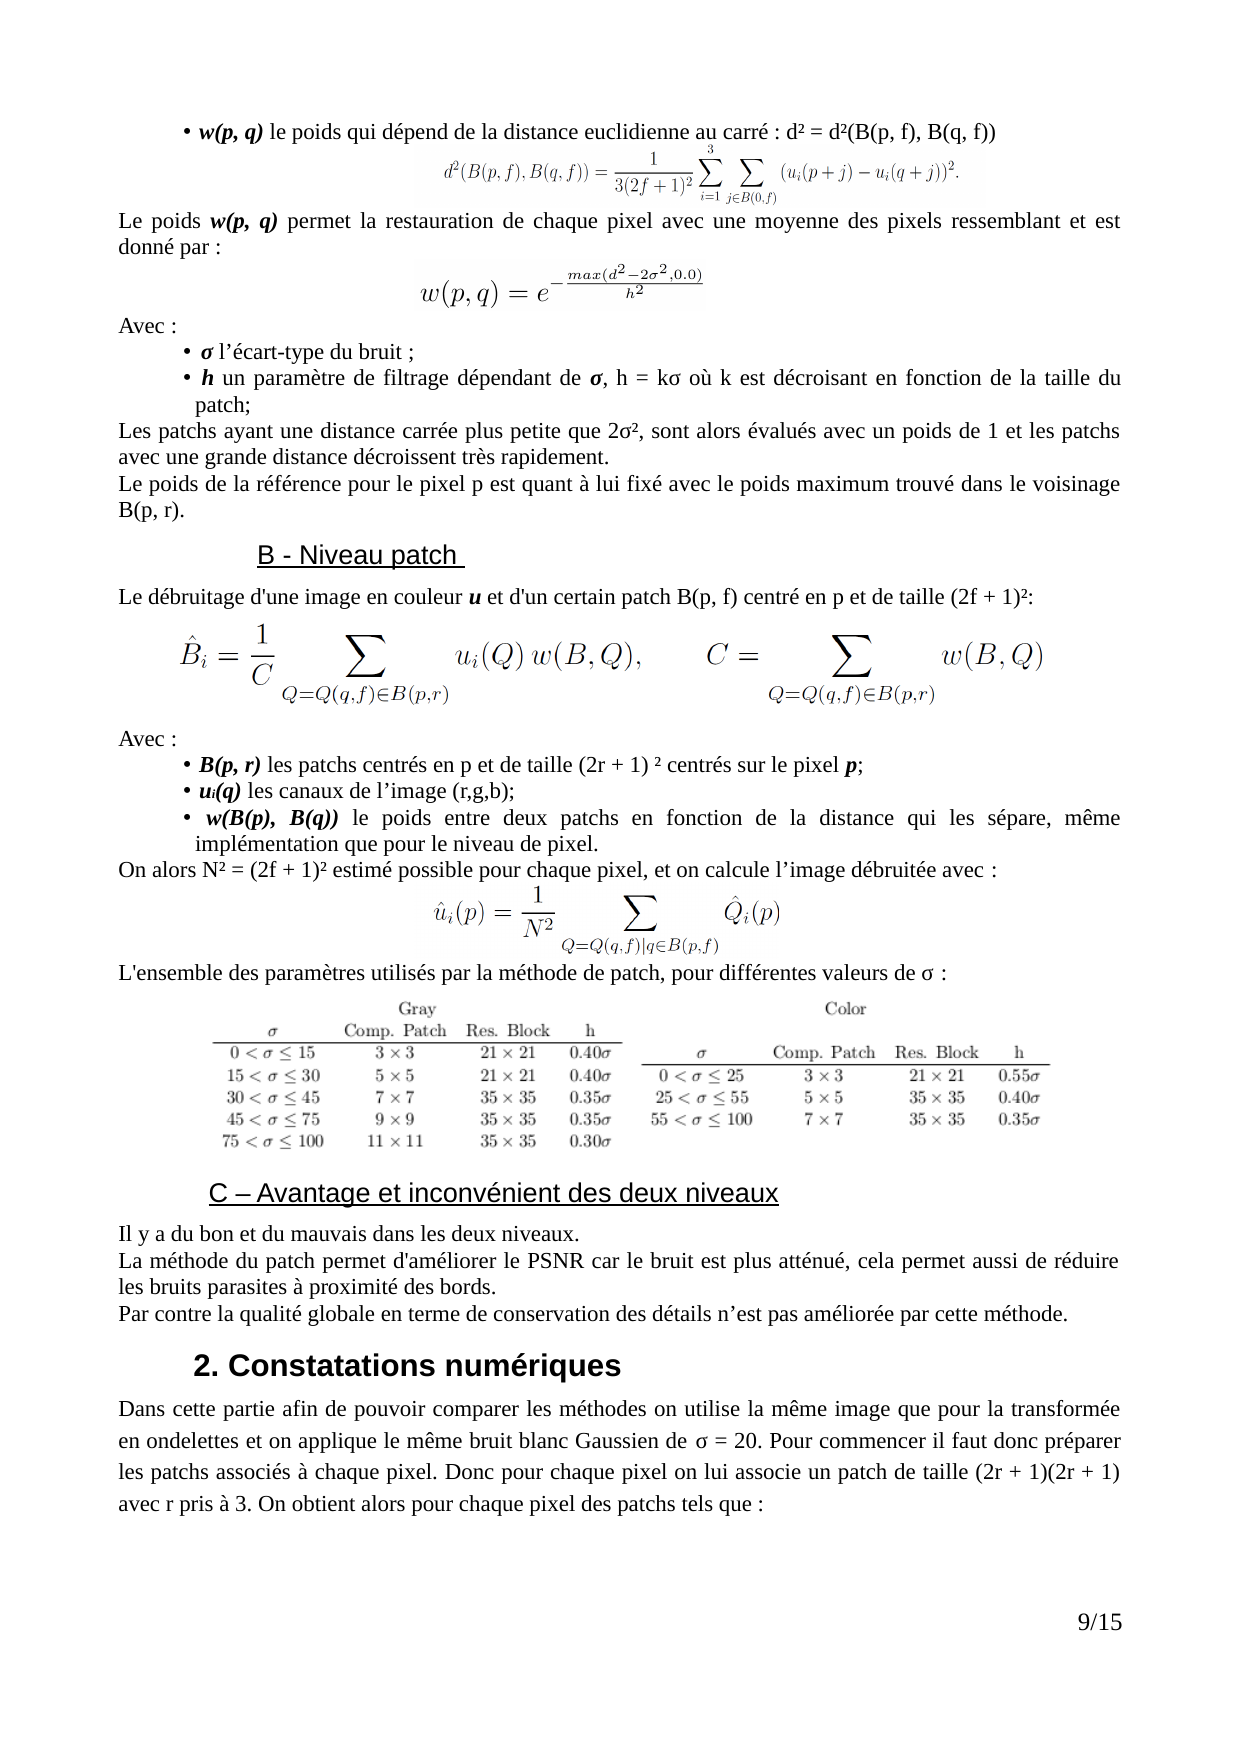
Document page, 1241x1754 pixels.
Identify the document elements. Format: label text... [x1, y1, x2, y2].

text On alors N² = (2f + 1)² estimé possible pour chaque pixel, et on calcule l’image débruitée avec : [118, 856, 1122, 883]
text L'ensemble des paramètres utilisés par la méthode de patch, pour différentes valeurs de σ : [118, 959, 1122, 985]
picture [199, 995, 1069, 1160]
text La méthode du patch permet d'améliorer le PSNR car le bruit est plus atténué, cela permet aussi de réduire les bruits parasites à proximité des bords. [118, 1247, 1122, 1299]
text Avec : [118, 312, 1122, 338]
text Le poids w(p, q) permet la restauration de chaque pixel avec une moyenne des pixels ressemblant et est donné par : [118, 207, 1122, 260]
list w(B(p), B(q)) le poids entre deux patchs en fonction de la distance qui les sépare, même implémentation que pour le niveau de pixel. [183, 804, 1122, 856]
subtitle B - Niveau patch [118, 537, 1122, 571]
text Les patchs ayant une distance carrée plus petite que 2σ², sont alors évalués avec un poids de 1 et les patchs avec une grande distance décroissent très rapidement. [118, 417, 1122, 470]
text Par contre la qualité globale en terme de conservation des détails n’est pas améliorée par cette méthode. [118, 1299, 1122, 1326]
picture [413, 259, 707, 311]
text Dans cette partie afin de pouvoir comparer les méthodes on utilise la même image que pour la transformée en ondelettes et on applique le même bruit blanc Gaussien de σ = 20. Pour commencer il faut donc préparer les patchs associés à chaque pixel. Donc pour chaque pixel on lui associe un patch de taille (2r + 1)(2r + 1) avec r pris à 3. On obtient alors pour chaque pixel des patchs tels que : [118, 1395, 1122, 1516]
list h un paramètre de filtrage dépendant de σ, h = kσ où k est décroisant en fonction de la taille du patch; [183, 364, 1122, 417]
text Le débruitage d'une image en couleur u et d'un certain patch B(p, f) centré en p et de taille (2f + 1)²: [118, 583, 1122, 610]
picture [151, 619, 1045, 708]
list w(p, q) le poids qui dépend de la distance euclidienne au carré : d² = d²(B(p, f), B(q, f)) [183, 118, 1122, 144]
picture [413, 882, 779, 959]
list σ l’écart-type du bruit ; [183, 338, 1122, 364]
list ui(q) les canaux de l’image (r,g,b); [183, 777, 1122, 804]
text Avec : [118, 725, 1122, 751]
picture [413, 144, 986, 208]
subtitle C – Avantage et inconvénient des deux niveaux [118, 1177, 1122, 1208]
subtitle 2. Constatations numériques [118, 1347, 1122, 1383]
text Le poids de la référence pour le pixel p est quant à lui fixé avec le poids maximum trouvé dans le voisinage B(p, r). [118, 470, 1122, 522]
text Il y a du bon et du mauvais dans les deux niveaux. [118, 1221, 1122, 1247]
list B(p, r) les patchs centrés en p et de taille (2r + 1) ² centrés sur le pixel p; [183, 751, 1122, 777]
